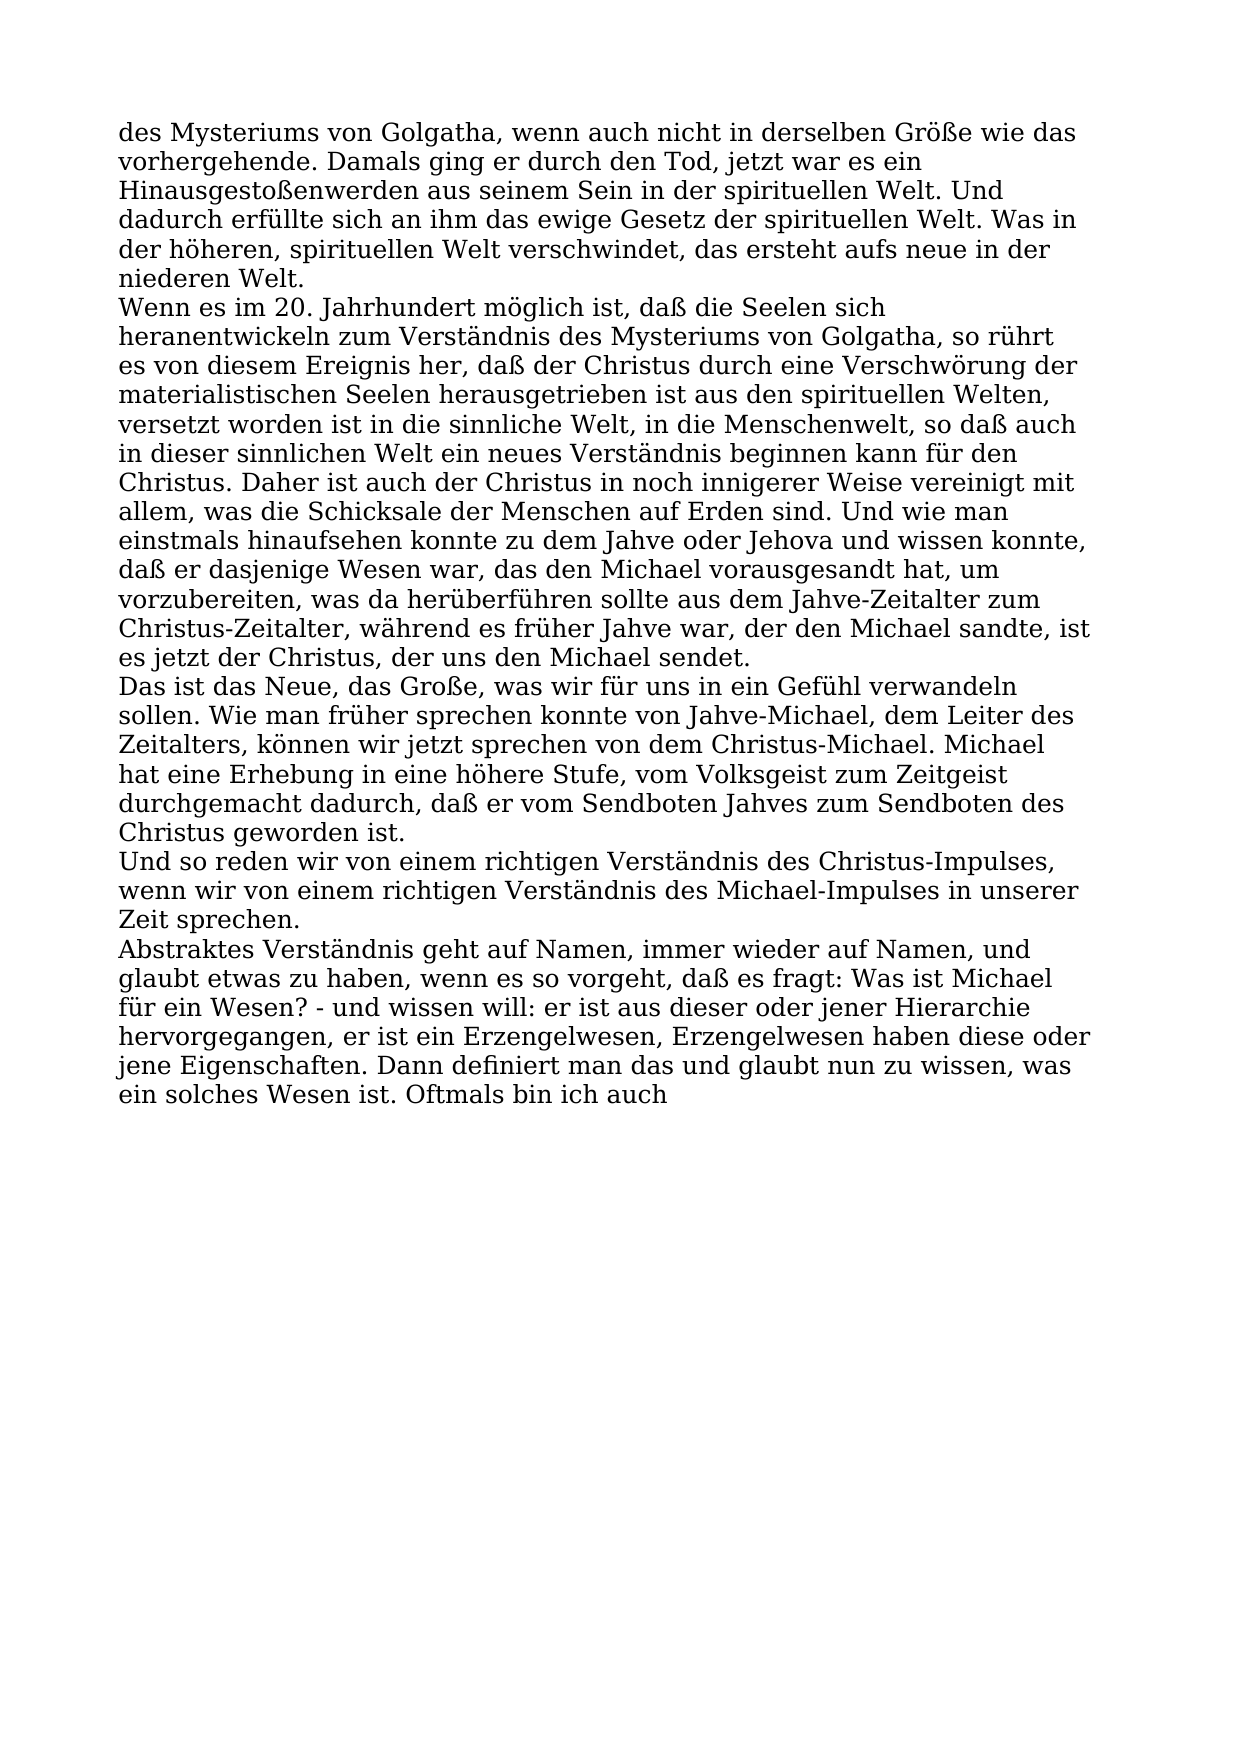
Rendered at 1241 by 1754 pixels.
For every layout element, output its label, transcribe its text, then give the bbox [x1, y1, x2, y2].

text niederen Welt. [118, 264, 1122, 293]
text es jetzt der Christus, der uns den Michael sendet. [118, 643, 1122, 672]
text Hinausgestoßenwerden aus seinem Sein in der spirituellen Welt. Und [118, 176, 1122, 206]
text materialistischen Seelen herausgetrieben ist aus den spirituellen Welten, [118, 381, 1122, 410]
text Zeitalters, können wir jetzt sprechen von dem Christus-Michael. Michael [118, 731, 1122, 760]
text dadurch erfüllte sich an ihm das ewige Gesetz der spirituellen Welt. Was in [118, 206, 1122, 235]
text es von diesem Ereignis her, daß der Christus durch eine Verschwörung der [118, 351, 1122, 381]
text vorzubereiten, was da herüberführen sollte aus dem Jahve-Zeitalter zum [118, 585, 1122, 614]
text allem, was die Schicksale der Menschen auf Erden sind. Und wie man [118, 497, 1122, 526]
text versetzt worden ist in die sinnliche Welt, in die Menschenwelt, so daß auch [118, 410, 1122, 439]
text Das ist das Neue, das Große, was wir für uns in ein Gefühl verwandeln [118, 672, 1122, 701]
text für ein Wesen? - und wissen will: er ist aus dieser oder jener Hierarchie [118, 993, 1122, 1022]
text durchgemacht dadurch, daß er vom Sendboten Jahves zum Sendboten des [118, 789, 1122, 818]
text hat eine Erhebung in eine höhere Stufe, vom Volksgeist zum Zeitgeist [118, 760, 1122, 789]
text jene Eigenschaften. Dann definiert man das und glaubt nun zu wissen, was [118, 1051, 1122, 1081]
text Christus-Zeitalter, während es früher Jahve war, der den Michael sandte, ist [118, 614, 1122, 643]
text Zeit sprechen. [118, 906, 1122, 935]
text vorhergehende. Damals ging er durch den Tod, jetzt war es ein [118, 147, 1122, 176]
text hervorgegangen, er ist ein Erzengelwesen, Erzengelwesen haben diese oder [118, 1022, 1122, 1051]
text Wenn es im 20. Jahrhundert möglich ist, daß die Seelen sich [118, 293, 1122, 322]
text der höheren, spirituellen Welt verschwindet, das ersteht aufs neue in der [118, 235, 1122, 264]
text in dieser sinnlichen Welt ein neues Verständnis beginnen kann für den [118, 439, 1122, 468]
text des Mysteriums von Golgatha, wenn auch nicht in derselben Größe wie das [118, 118, 1122, 147]
text glaubt etwas zu haben, wenn es so vorgeht, daß es fragt: Was ist Michael [118, 964, 1122, 993]
text Und so reden wir von einem richtigen Verständnis des Christus-Impulses, [118, 847, 1122, 876]
text Christus. Daher ist auch der Christus in noch innigerer Weise vereinigt mit [118, 468, 1122, 497]
text ein solches Wesen ist. Oftmals bin ich auch [118, 1081, 1122, 1110]
text einstmals hinaufsehen konnte zu dem Jahve oder Jehova und wissen konnte, [118, 526, 1122, 556]
text Christus geworden ist. [118, 818, 1122, 847]
text daß er dasjenige Wesen war, das den Michael vorausgesandt hat, um [118, 556, 1122, 585]
text wenn wir von einem richtigen Verständnis des Michael-Impulses in unserer [118, 876, 1122, 906]
text Abstraktes Verständnis geht auf Namen, immer wieder auf Namen, und [118, 935, 1122, 964]
text heranentwickeln zum Verständnis des Mysteriums von Golgatha, so rührt [118, 322, 1122, 351]
text sollen. Wie man früher sprechen konnte von Jahve-Michael, dem Leiter des [118, 701, 1122, 731]
